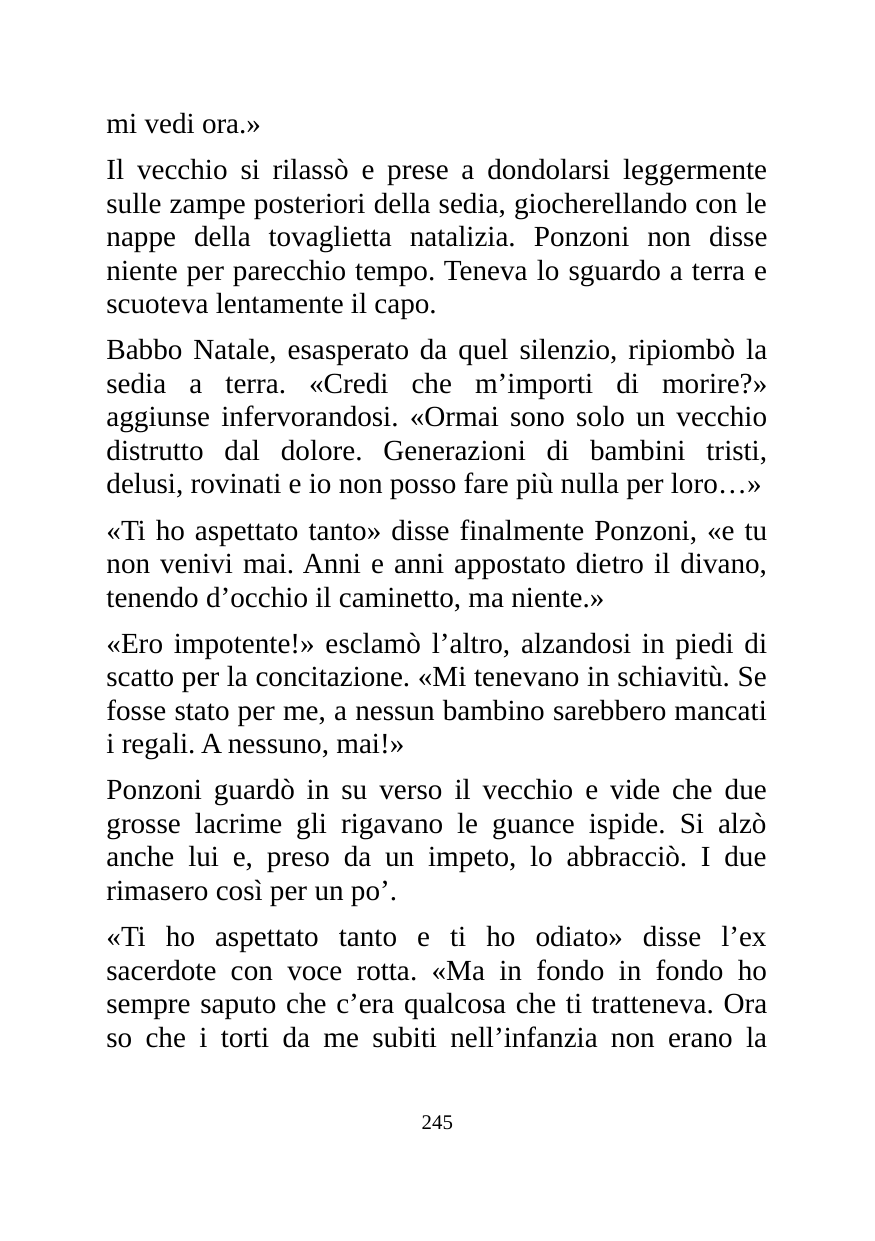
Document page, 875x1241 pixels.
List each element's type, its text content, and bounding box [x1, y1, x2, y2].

text mi vedi ora.» [106, 106, 768, 140]
text Babbo Natale, esasperato da quel silenzio, ripiombò la sedia a terra. «Credi che m’importi di morire?» aggiunse infervorandosi. «Ormai sono solo un vecchio distrutto dal dolore. Generazioni di bambini tristi, delusi, rovinati e io non posso fare più nulla per loro…» [106, 332, 768, 500]
text «Ti ho aspettato tanto e ti ho odiato» disse l’ex sacerdote con voce rotta. «Ma in fondo in fondo ho sempre saputo che c’era qualcosa che ti tratteneva. Ora so che i torti da me subiti nell’infanzia non erano la [106, 919, 768, 1053]
text Il vecchio si rilassò e prese a dondolarsi leggermente sulle zampe posteriori della sedia, giocherellando con le nappe della tovaglietta natalizia. Ponzoni non disse niente per parecchio tempo. Teneva lo sguardo a terra e scuoteva lentamente il capo. [106, 152, 768, 320]
text Ponzoni guardò in su verso il vecchio e vide che due grosse lacrime gli rigavano le guance ispide. Si alzò anche lui e, preso da un impeto, lo abbracciò. I due rimasero così per un po’. [106, 772, 768, 907]
text «Ti ho aspettato tanto» disse finalmente Ponzoni, «e tu non venivi mai. Anni e anni appostato dietro il divano, tenendo d’occhio il caminetto, ma niente.» [106, 513, 768, 613]
text «Ero impotente!» esclamò l’altro, alzandosi in piedi di scatto per la concitazione. «Mi tenevano in schiavitù. Se fosse stato per me, a nessun bambino sarebbero mancati i regali. A nessuno, mai!» [106, 626, 768, 760]
